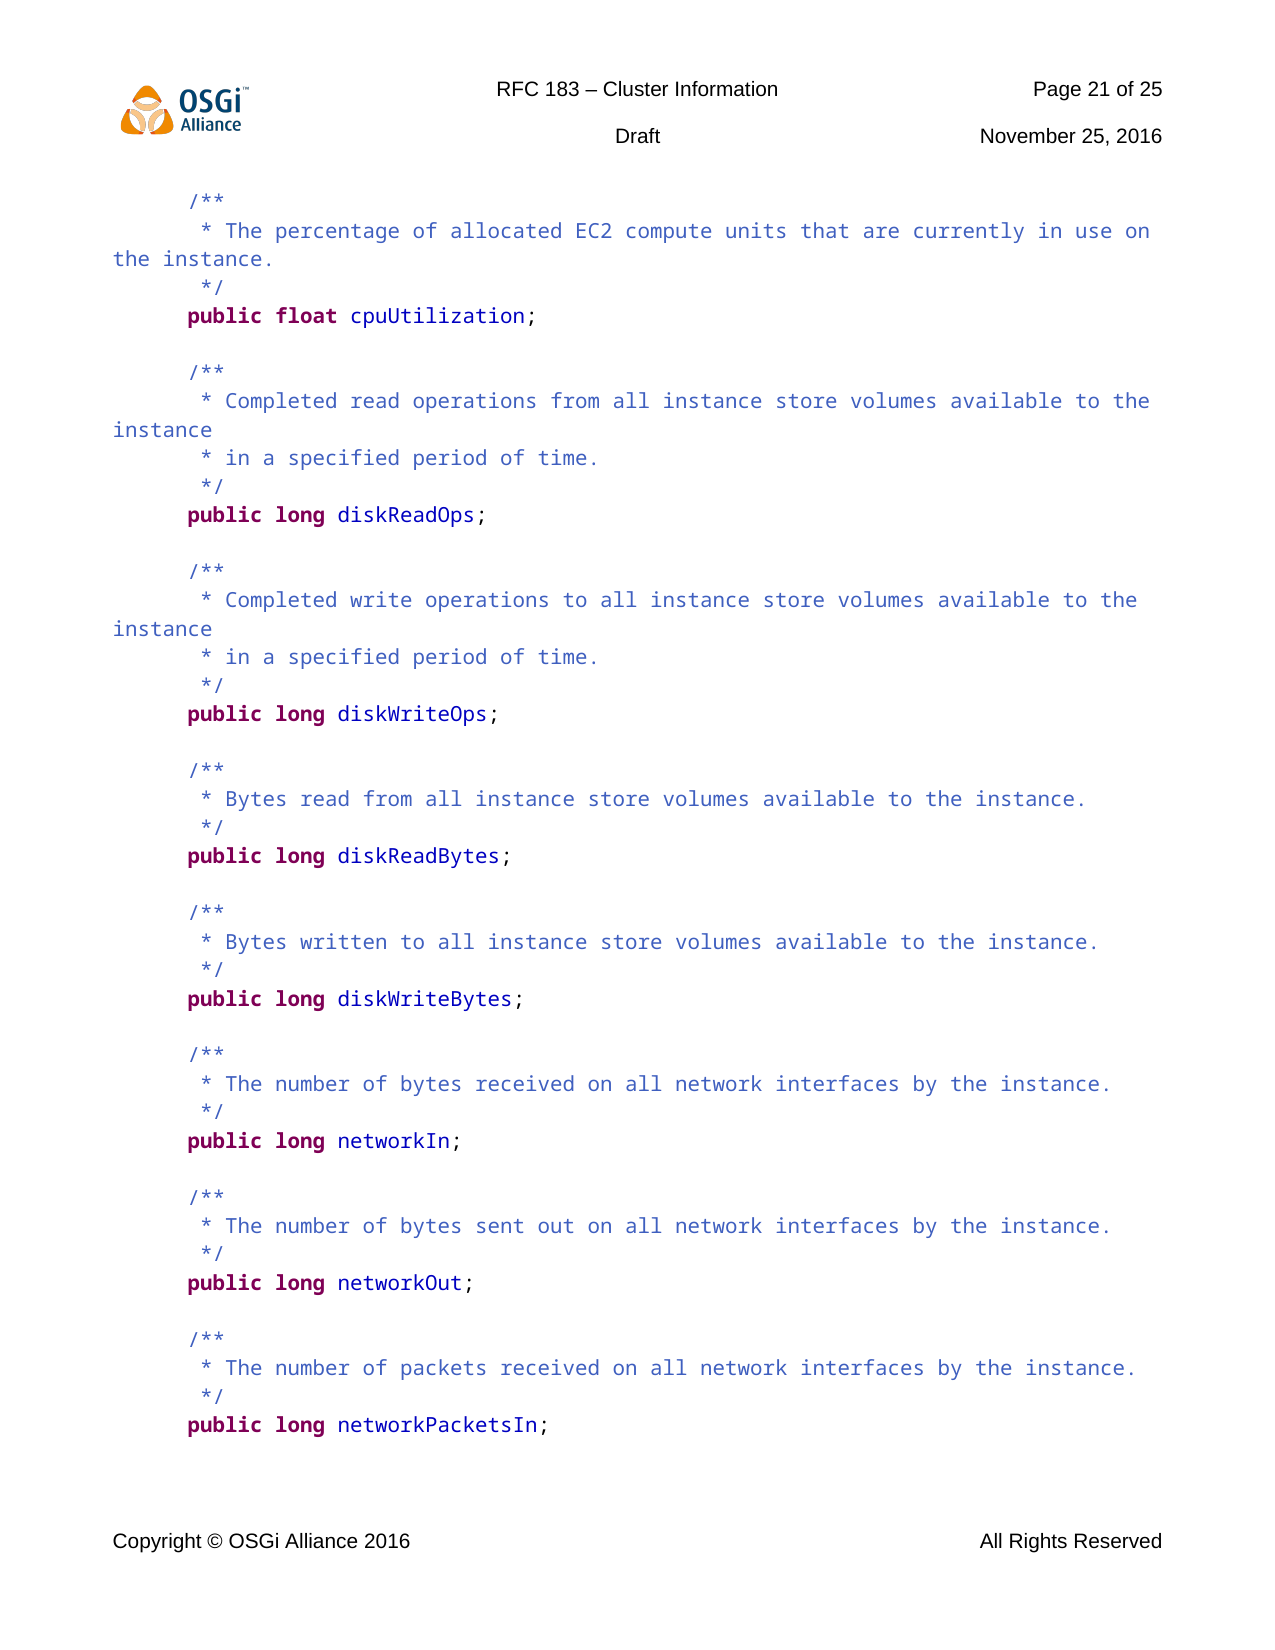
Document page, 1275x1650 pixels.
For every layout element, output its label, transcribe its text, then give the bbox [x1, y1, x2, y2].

text */ [112, 955, 1162, 984]
text public long networkOut; [112, 1268, 1162, 1296]
text */ [112, 1239, 1162, 1268]
text * in a specified period of time. [112, 443, 1162, 472]
text * Bytes written to all instance store volumes available to the instance. [112, 927, 1162, 955]
text public long diskReadBytes; [112, 841, 1162, 870]
text * Bytes read from all instance store volumes available to the instance. [112, 784, 1162, 813]
text public long diskWriteBytes; [112, 984, 1162, 1012]
text */ [112, 1097, 1162, 1126]
text /** [112, 187, 1162, 216]
text /** [112, 1041, 1162, 1069]
text /** [112, 898, 1162, 927]
text public long networkIn; [112, 1126, 1162, 1154]
text */ [112, 671, 1162, 699]
text * The number of bytes received on all network interfaces by the instance. [112, 1069, 1162, 1097]
text * in a specified period of time. [112, 642, 1162, 671]
text public float cpuUtilization; [112, 301, 1162, 329]
text public long networkPacketsIn; [112, 1410, 1162, 1439]
text */ [112, 813, 1162, 841]
text /** [112, 358, 1162, 386]
text public long diskWriteOps; [112, 699, 1162, 728]
text * The percentage of allocated EC2 compute units that are currently in use on the instance. [112, 216, 1162, 273]
text public long diskReadOps; [112, 500, 1162, 529]
text /** [112, 557, 1162, 586]
text */ [112, 1382, 1162, 1410]
text * Completed read operations from all instance store volumes available to the instance [112, 386, 1162, 443]
text /** [112, 756, 1162, 784]
text * The number of packets received on all network interfaces by the instance. [112, 1353, 1162, 1382]
picture [113, 78, 257, 142]
text /** [112, 1183, 1162, 1211]
text * The number of bytes sent out on all network interfaces by the instance. [112, 1211, 1162, 1239]
text * Completed write operations to all instance store volumes available to the instance [112, 586, 1162, 642]
text */ [112, 472, 1162, 500]
text /** [112, 1325, 1162, 1353]
text */ [112, 273, 1162, 301]
